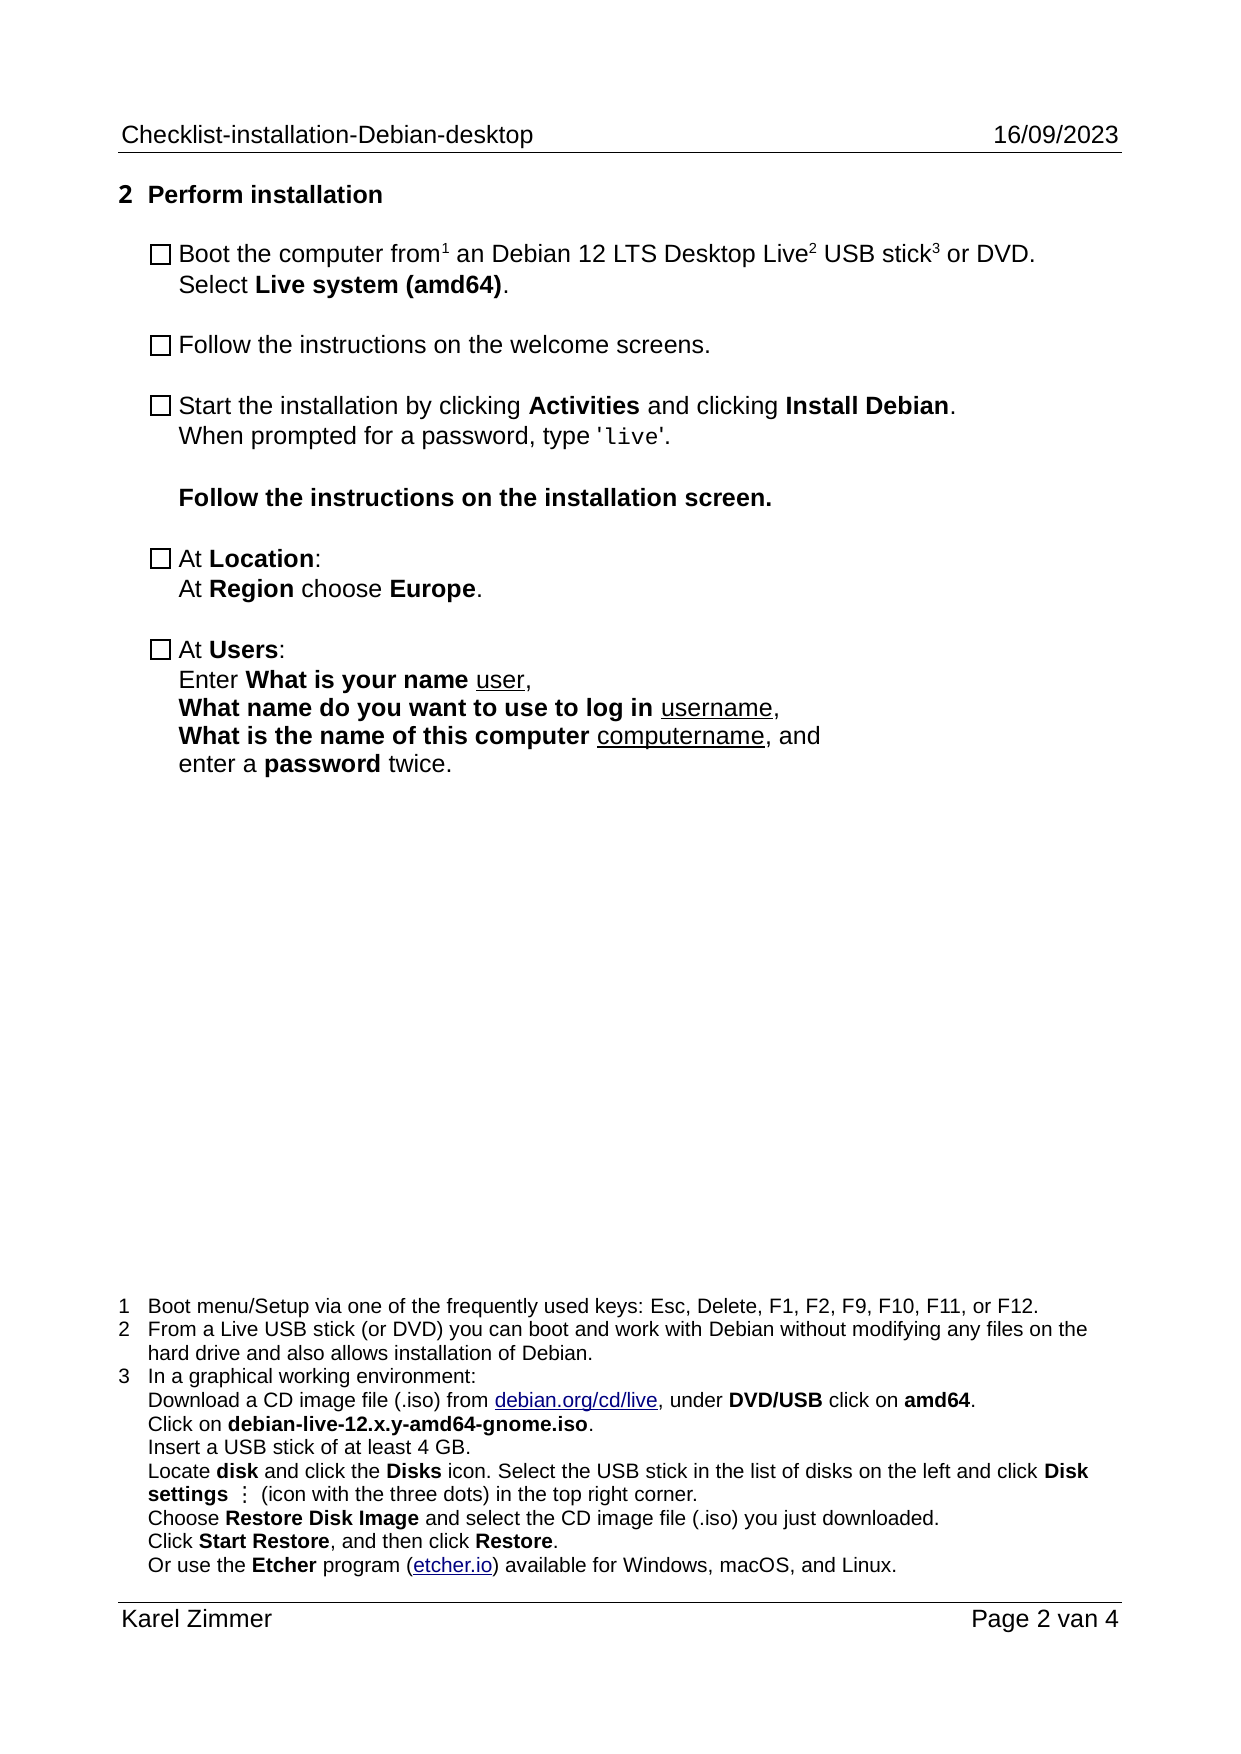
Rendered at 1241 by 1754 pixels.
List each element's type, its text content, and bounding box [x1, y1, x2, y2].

table_header [142, 239, 177, 269]
table_cell [118, 391, 142, 421]
table_cell [118, 514, 142, 544]
table_cell At Region choose Europe. [177, 574, 1122, 604]
table_cell Start the installation by clicking Activities and clicking Install Debian. [177, 391, 1122, 421]
table_cell [177, 453, 1122, 483]
table_cell [177, 300, 1122, 330]
table_cell [118, 665, 142, 779]
table_cell [142, 391, 177, 421]
table_cell [118, 544, 142, 574]
table_cell [142, 514, 177, 544]
table_cell [118, 574, 142, 604]
table_cell When prompted for a password, type 'live'. [177, 421, 1122, 453]
table_header Boot the computer from an Debian 12 LTS Desktop Live USB stick or DVD. [177, 239, 1122, 269]
table_cell Enter What is your name USER, What name do you want to use to log in USERname, What is the name of this computer computername, and enter a password twice. [177, 665, 1122, 779]
table_cell [142, 604, 177, 635]
table_cell [118, 269, 142, 300]
table_cell [118, 421, 142, 453]
table_cell [142, 544, 177, 574]
table_cell [142, 360, 177, 391]
table_cell Follow the instructions on the installation screen. [177, 483, 1122, 513]
table_cell [118, 604, 142, 635]
table_cell [118, 360, 142, 391]
table_cell [177, 514, 1122, 544]
table_cell [142, 483, 177, 513]
table_cell [118, 453, 142, 483]
table_cell [142, 453, 177, 483]
table_cell [142, 635, 177, 665]
table_cell [118, 483, 142, 513]
table_cell Follow the instructions on the welcome screens. [177, 330, 1122, 360]
table_cell [142, 665, 177, 779]
table_cell [177, 604, 1122, 635]
list Perform installation [118, 177, 1122, 211]
table_cell [118, 635, 142, 665]
table_cell [118, 330, 142, 360]
table_cell [118, 300, 142, 330]
table_cell [142, 269, 177, 300]
table_cell At Users: [177, 635, 1122, 665]
table_header [118, 239, 142, 269]
table_cell [142, 574, 177, 604]
table_cell [177, 360, 1122, 391]
table_cell Select Live system (amd64). [177, 269, 1122, 300]
table_cell At Location: [177, 544, 1122, 574]
table_cell [142, 300, 177, 330]
table_cell [142, 330, 177, 360]
table_cell [142, 421, 177, 453]
